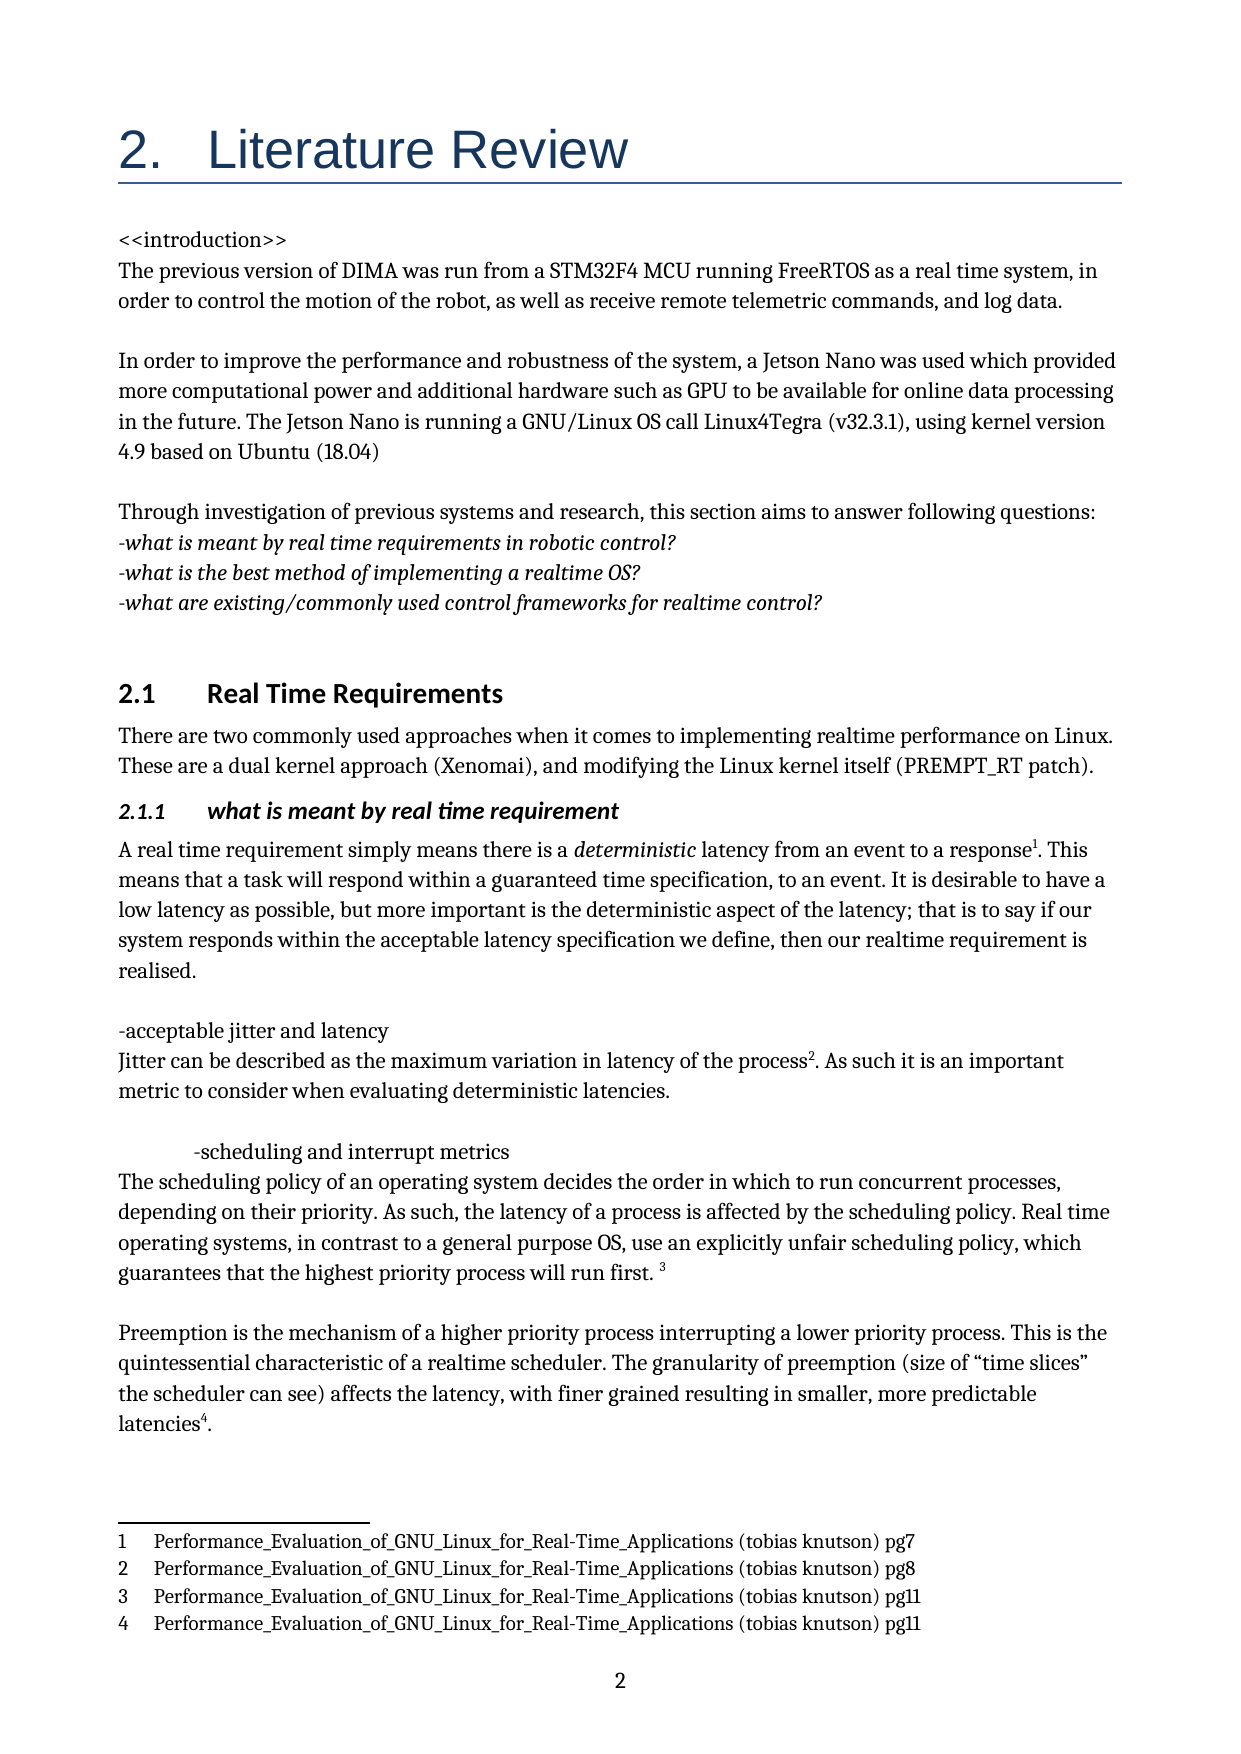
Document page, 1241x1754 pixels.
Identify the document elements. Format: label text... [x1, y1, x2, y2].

text <<introduction>> [118, 227, 1122, 254]
text The scheduling policy of an operating system decides the order in which to run concurrent processes, depending on their priority. As such, the latency of a process is affected by the scheduling policy. Real time operating systems, in contrast to a general purpose OS, use an explicitly unfair scheduling policy, which guarantees that the highest priority process will run first. [118, 1169, 1122, 1286]
text Performance_Evaluation_of_GNU_Linux_for_Real-Time_Applications (tobias knutson) pg11 [118, 1612, 1122, 1636]
text Performance_Evaluation_of_GNU_Linux_for_Real-Time_Applications (tobias knutson) pg7 [118, 1529, 1122, 1553]
text The previous version of DIMA was run from a STM32F4 MCU running FreeRTOS as a real time system, in order to control the motion of the robot, as well as receive remote telemetric commands, and log data. [118, 257, 1122, 314]
text -acceptable jitter and latency [118, 1018, 1122, 1044]
text Jitter can be described as the maximum variation in latency of the process. As such it is an important metric to consider when evaluating deterministic latencies. [118, 1048, 1122, 1104]
text A real time requirement simply means there is a deterministic latency from an event to a response. This means that a task will respond within a guaranteed time specification, to an event. It is desirable to have a low latency as possible, but more important is the deterministic aspect of the latency; that is to say if our system responds within the acceptable latency specification we define, then our realtime requirement is realised. [118, 837, 1122, 984]
subtitle what is meant by real time requirement [118, 795, 1122, 826]
text Performance_Evaluation_of_GNU_Linux_for_Real-Time_Applications (tobias knutson) pg8 [118, 1557, 1122, 1581]
text Preemption is the mechanism of a higher priority process interrupting a lower priority process. This is the quintessential characteristic of a realtime scheduler. The granularity of preemption (size of “time slices” the scheduler can see) affects the latency, with finer grained resulting in smaller, more predictable latencies. [118, 1320, 1122, 1437]
subtitle Literature Review [118, 118, 1122, 182]
text In order to improve the performance and robustness of the system, a Jetson Nano was used which provided more computational power and additional hardware such as GPU to be available for online data processing in the future. The Jetson Nano is running a GNU/Linux OS call Linux4Tegra (v32.3.1), using kernel version 4.9 based on Ubuntu (18.04) [118, 348, 1122, 465]
text -what are existing/commonly used control frameworks for realtime control? [118, 590, 1122, 616]
subtitle Real Time Requirements [118, 675, 1122, 711]
text There are two commonly used approaches when it comes to implementing realtime performance on Linux. These are a dual kernel approach (Xenomai), and modifying the Linux kernel itself (PREMPT_RT patch). [118, 722, 1122, 779]
text Performance_Evaluation_of_GNU_Linux_for_Real-Time_Applications (tobias knutson) pg11 [118, 1584, 1122, 1608]
text -scheduling and interrupt metrics [118, 1139, 1122, 1165]
text -what is the best method of implementing a realtime OS? [118, 559, 1122, 586]
text -what is meant by real time requirements in robotic control? [118, 529, 1122, 556]
text Through investigation of previous systems and research, this section aims to answer following questions: [118, 499, 1122, 526]
